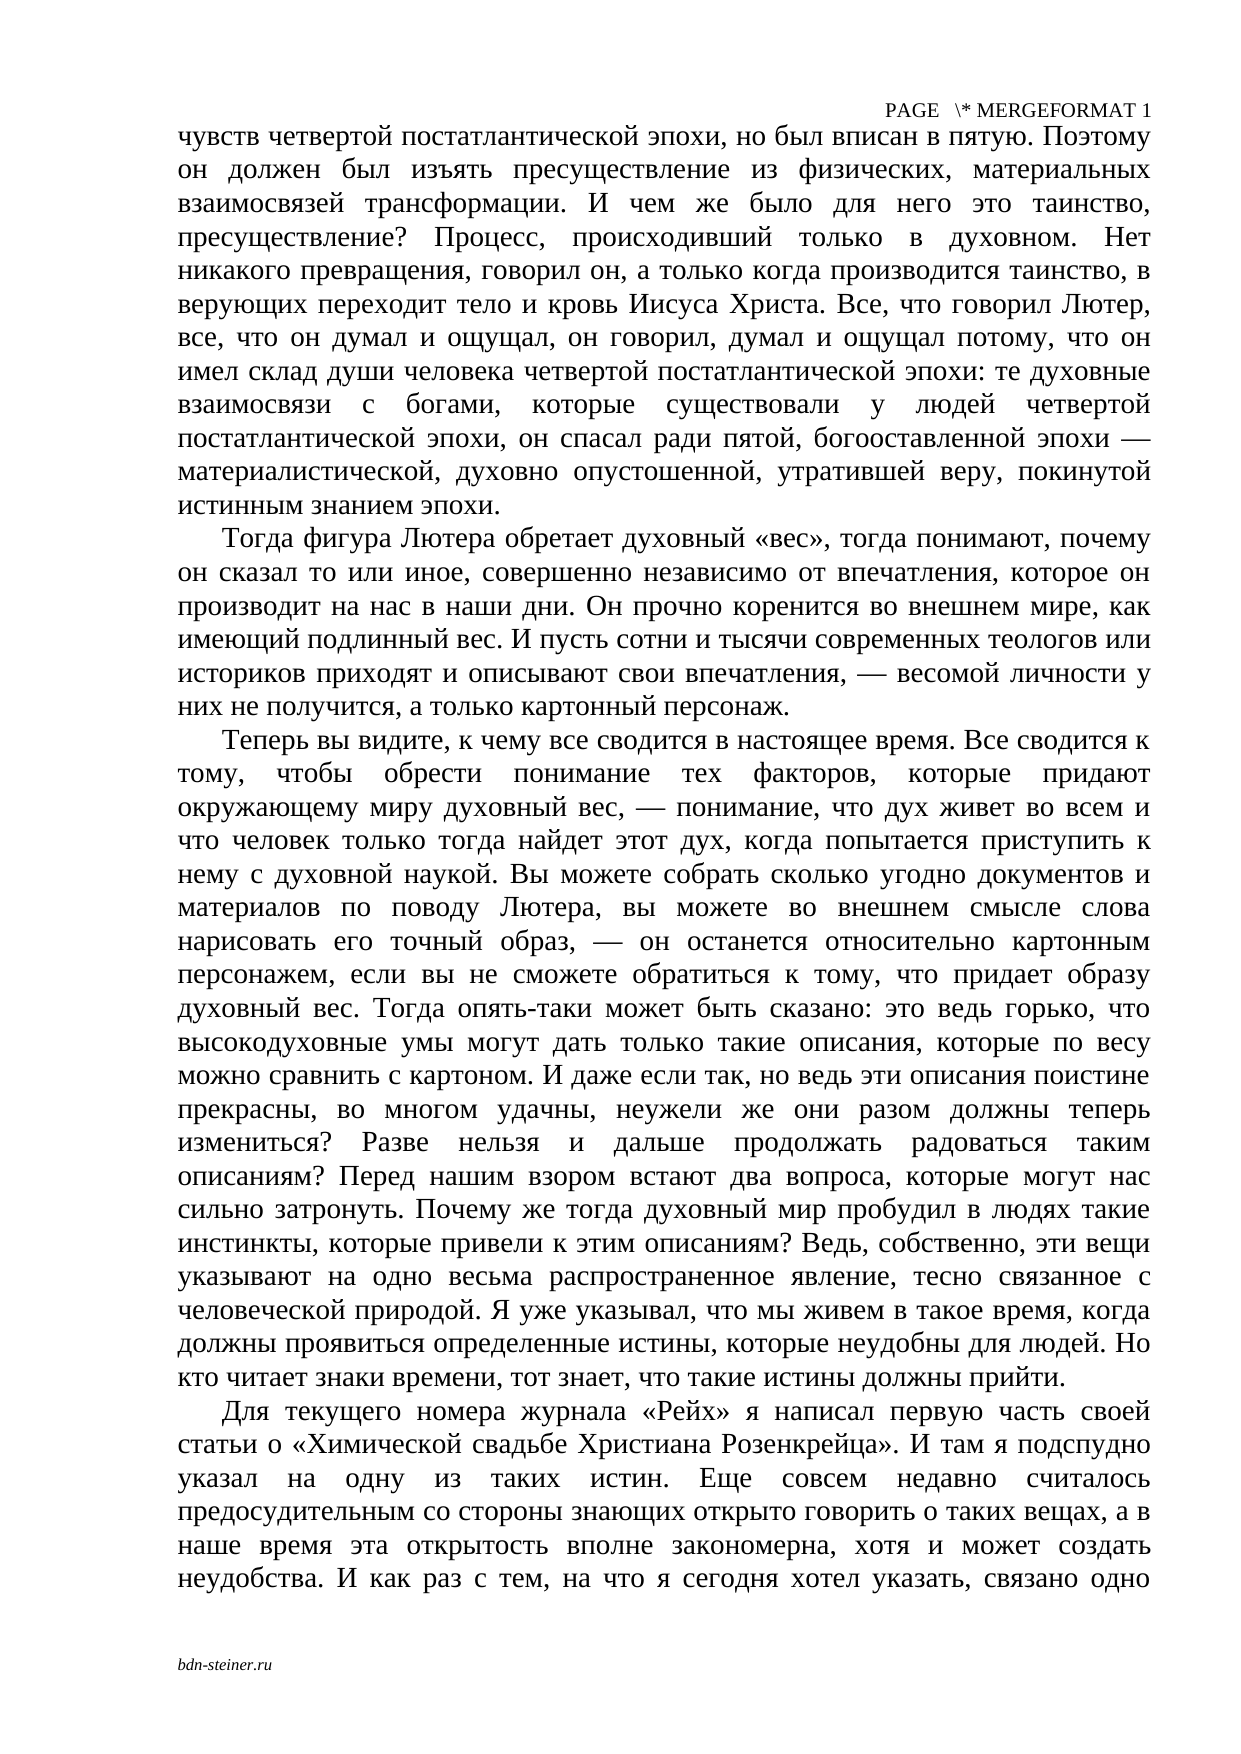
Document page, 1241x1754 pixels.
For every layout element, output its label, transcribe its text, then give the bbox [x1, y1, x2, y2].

text Тогда фигура Лютера обретает духовный «вес», тогда понимают, почему он сказал то или иное, совершенно независимо от впечатления, которое он производит на нас в наши дни. Он прочно коренится во внешнем мире, как имеющий подлинный вес. И пусть сотни и тысячи современных теологов или историков приходят и описывают свои впечатления, — весомой личности у них не получится, а только картонный персонаж. [177, 521, 1152, 722]
text Теперь вы видите, к чему все сводится в настоящее время. Все сводится к тому, чтобы обрести понимание тех факторов, которые придают окружающему миру духовный вес, — понимание, что дух живет во всем и что человек только тогда найдет этот дух, когда попытается приступить к нему с духовной наукой. Вы можете собрать сколько угодно документов и материалов по поводу Лютера, вы можете во внешнем смысле слова нарисовать его точный образ, — он останется относительно картонным персонажем, если вы не сможете обратиться к тому, что придает образу духовный вес. Тогда опять-таки может быть сказано: это ведь горько, что высокодуховные умы могут дать только такие описания, которые по весу можно сравнить с картоном. И даже если так, но ведь эти описания поистине прекрасны, во многом удачны, неужели же они разом должны теперь измениться? Разве нельзя и дальше продолжать радоваться таким описаниям? Перед нашим взором встают два вопроса, которые могут нас сильно затронуть. Почему же тогда духовный мир пробудил в людях такие инстинкты, которые привели к этим описаниям? Ведь, собственно, эти вещи указывают на одно весьма распространенное явление, тесно связанное с человеческой природой. Я уже указывал, что мы живем в такое время, когда должны проявиться определенные истины, которые неудобны для людей. Но кто читает знаки времени, тот знает, что такие истины должны прийти. [177, 722, 1152, 1393]
text Для текущего номера журнала «Рейх» я написал первую часть своей статьи о «Химической свадьбе Христиана Розенкрейца». И там я подспудно указал на одну из таких истин. Еще совсем недавно считалось предосудительным со стороны знающих открыто говорить о таких вещах, а в наше время эта открытость вполне закономерна, хотя и может создать неудобства. И как раз с тем, на что я сегодня хотел указать, связано одно [177, 1393, 1152, 1594]
text чувств четвертой постатлантической эпохи, но был вписан в пятую. Поэтому он должен был изъять пресуществление из физических, материальных взаимосвязей трансформации. И чем же было для него это таинство, пресуществление? Процесс, происходивший только в духовном. Нет никакого превращения, говорил он, а только когда производится таинство, в верующих переходит тело и кровь Иисуса Христа. Все, что говорил Лютер, все, что он думал и ощущал, он говорил, думал и ощущал потому, что он имел склад души человека четвертой постатлантической эпохи: те духовные взаимосвязи с богами, которые существовали у людей четвертой постатлантической эпохи, он спасал ради пятой, богооставленной эпохи — материалистической, духовно опустошенной, утратившей веру, покинутой истинным знанием эпохи. [177, 118, 1152, 521]
